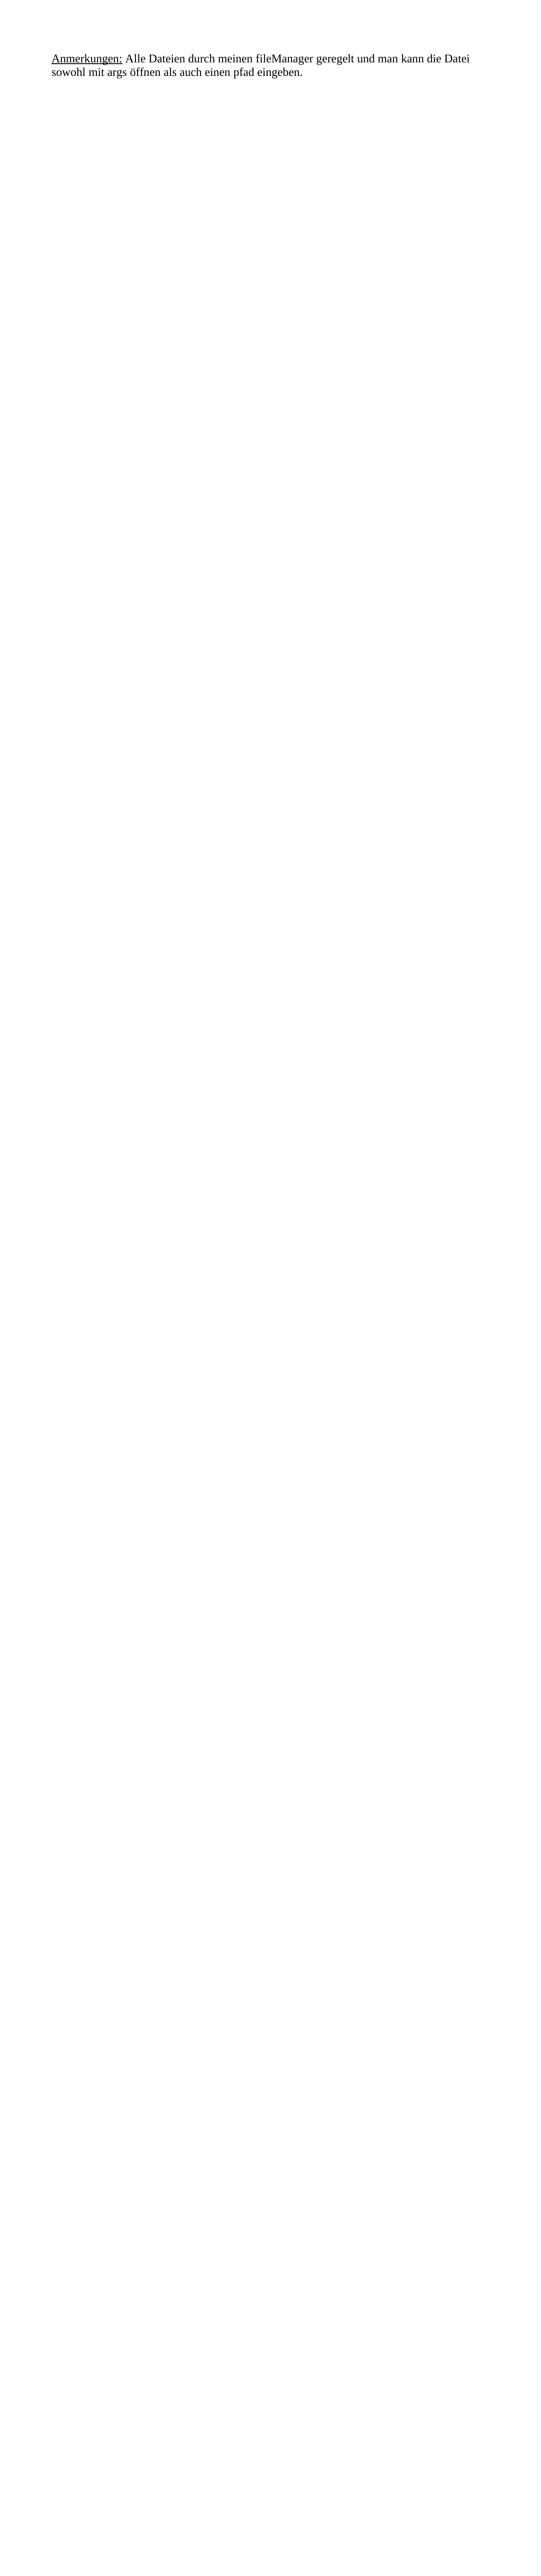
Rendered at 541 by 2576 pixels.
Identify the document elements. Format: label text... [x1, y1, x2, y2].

text Anmerkungen: Alle Dateien durch meinen fileManager geregelt und man kann die Datei sowohl mit args öffnen als auch einen pfad eingeben. [51, 51, 489, 79]
